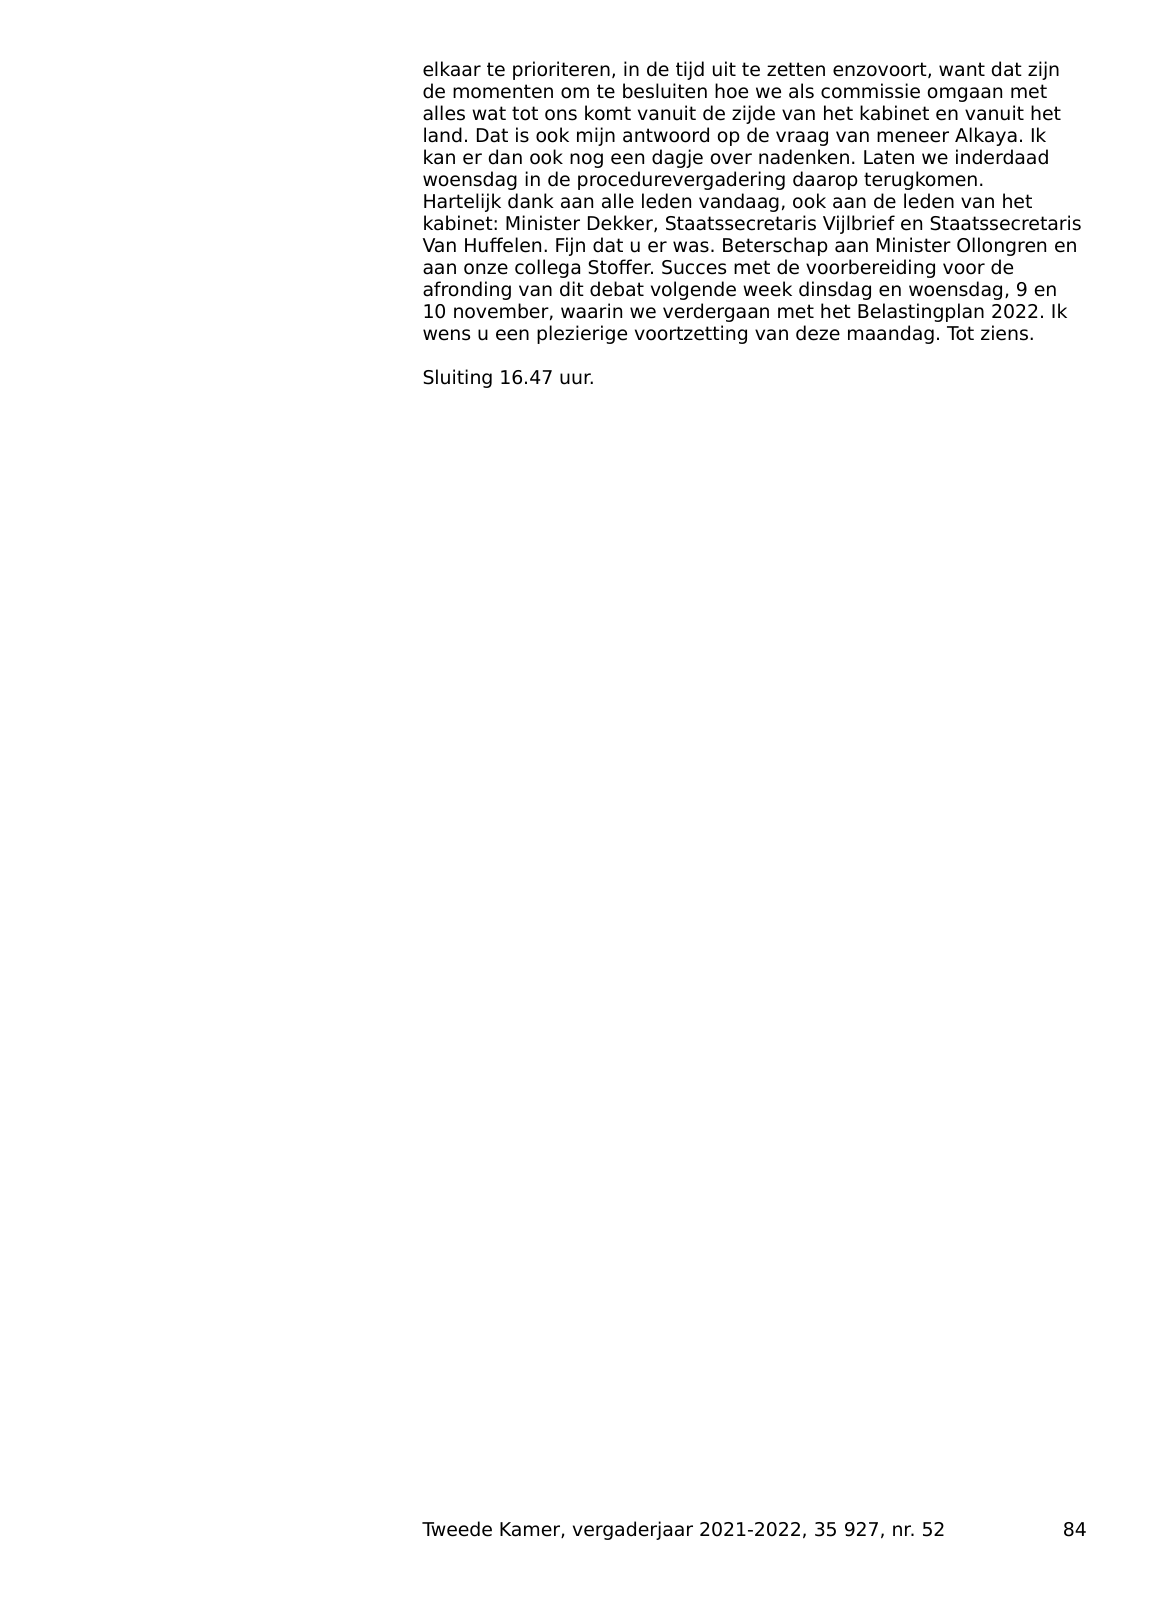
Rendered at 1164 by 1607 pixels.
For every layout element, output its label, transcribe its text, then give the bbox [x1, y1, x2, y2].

text Hartelijk dank aan alle leden vandaag, ook aan de leden van het kabinet: Minister Dekker, Staatssecretaris Vijlbrief en Staatssecretaris Van Huffelen. Fijn dat u er was. Beterschap aan Minister Ollongren en aan onze collega Stoffer. Succes met de voorbereiding voor de afronding van dit debat volgende week dinsdag en woensdag, 9 en 10 november, waarin we verdergaan met het Belastingplan 2022. Ik wens u een plezierige voortzetting van deze maandag. Tot ziens. [422, 191, 1087, 345]
text Sluiting 16.47 uur. [422, 367, 1087, 389]
text elkaar te prioriteren, in de tijd uit te zetten enzovoort, want dat zijn de momenten om te besluiten hoe we als commissie omgaan met alles wat tot ons komt vanuit de zijde van het kabinet en vanuit het land. Dat is ook mijn antwoord op de vraag van meneer Alkaya. Ik kan er dan ook nog een dagje over nadenken. Laten we inderdaad woensdag in de procedurevergadering daarop terugkomen. [422, 59, 1087, 191]
